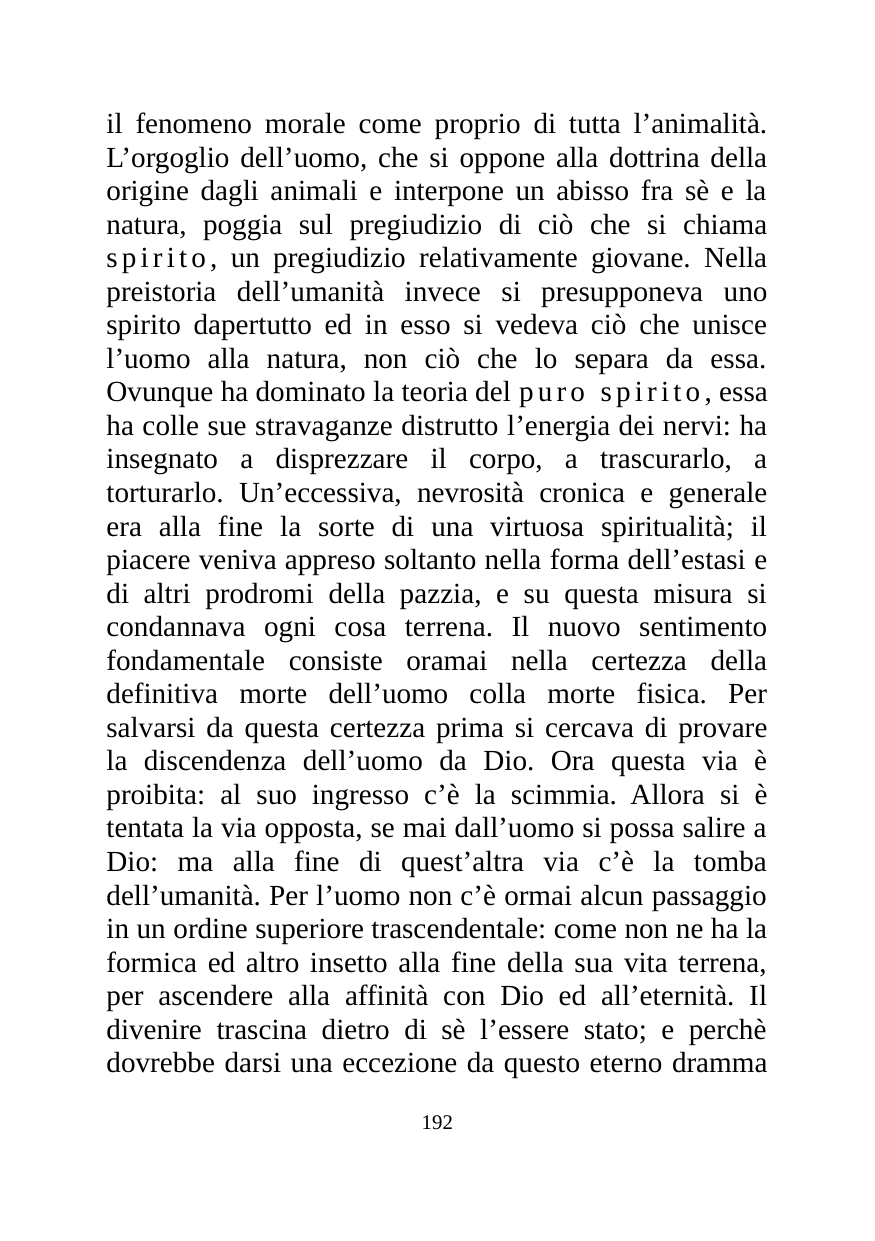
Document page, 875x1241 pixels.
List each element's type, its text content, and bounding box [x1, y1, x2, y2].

text il fenomeno morale come proprio di tutta l’animalità. L’orgoglio dell’uomo, che si oppone alla dottrina della origine dagli animali e interpone un abisso fra sè e la natura, poggia sul pregiudizio di ciò che si chiama spirito, un pregiudizio relativamente giovane. Nella preistoria dell’umanità invece si presupponeva uno spirito dapertutto ed in esso si vedeva ciò che unisce l’uomo alla natura, non ciò che lo separa da essa. Ovunque ha dominato la teoria del puro spirito, essa ha colle sue stravaganze distrutto l’energia dei nervi: ha insegnato a disprezzare il corpo, a trascurarlo, a torturarlo. Un’eccessiva, nevrosità cronica e generale era alla fine la sorte di una virtuosa spiritualità; il piacere veniva appreso soltanto nella forma dell’estasi e di altri prodromi della pazzia, e su questa misura si condannava ogni cosa terrena. Il nuovo sentimento fondamentale consiste oramai nella certezza della definitiva morte dell’uomo colla morte fisica. Per salvarsi da questa certezza prima si cercava di provare la discendenza dell’uomo da Dio. Ora questa via è proibita: al suo ingresso c’è la scimmia. Allora si è tentata la via opposta, se mai dall’uomo si possa salire a Dio: ma alla fine di quest’altra via c’è la tomba dell’umanità. Per l’uomo non c’è ormai alcun passaggio in un ordine superiore trascendentale: come non ne ha la formica ed altro insetto alla fine della sua vita terrena, per ascendere alla affinità con Dio ed all’eternità. Il divenire trascina dietro di sè l’essere stato; e perchè dovrebbe darsi una eccezione da questo eterno dramma [106, 106, 768, 1079]
